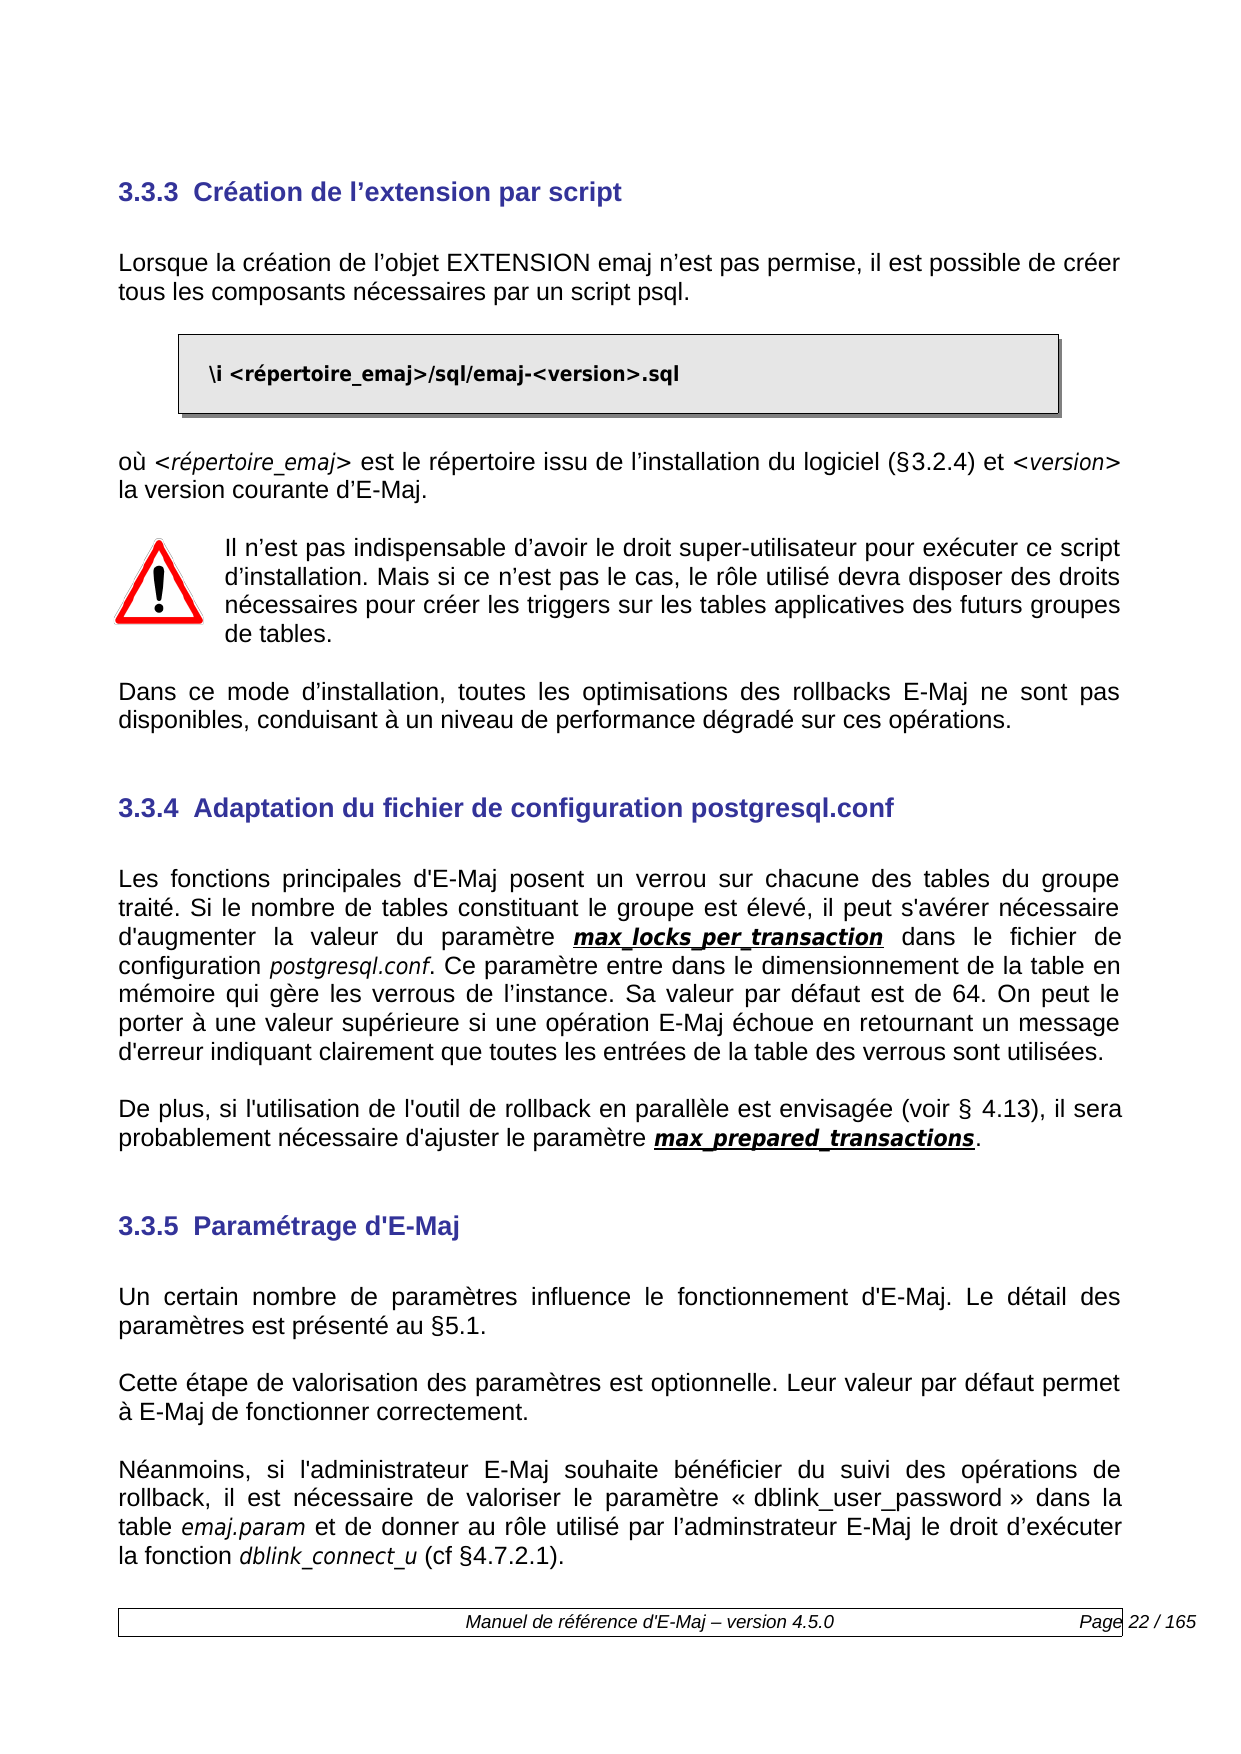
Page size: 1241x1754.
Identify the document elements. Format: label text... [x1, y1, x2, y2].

text \i <répertoire_emaj>/sql/emaj-<version>.sql [179, 359, 1058, 383]
text Les fonctions principales d'E-Maj posent un verrou sur chacune des tables du groupe traité. Si le nombre de tables constituant le groupe est élevé, il peut s'avérer nécessaire d'augmenter la valeur du paramètre max_locks_per_transaction dans le fichier de configuration postgresql.conf. Ce paramètre entre dans le dimensionnement de la table en mémoire qui gère les verrous de l’instance. Sa valeur par défaut est de 64. On peut le porter à une valeur supérieure si une opération E-Maj échoue en retournant un message d'erreur indiquant clairement que toutes les entrées de la table des verrous sont utilisées. [118, 864, 1122, 1066]
subtitle Adaptation du fichier de configuration postgresql.conf [118, 792, 1122, 823]
text Lorsque la création de l’objet EXTENSION emaj n’est pas permise, il est possible de créer tous les composants nécessaires par un script psql. [118, 248, 1122, 306]
text Dans ce mode d’installation, toutes les optimisations des rollbacks E-Maj ne sont pas disponibles, conduisant à un niveau de performance dégradé sur ces opérations. [118, 677, 1122, 734]
text Cette étape de valorisation des paramètres est optionnelle. Leur valeur par défaut permet à E-Maj de fonctionner correctement. [118, 1368, 1122, 1426]
text Néanmoins, si l'administrateur E-Maj souhaite bénéficier du suivi des opérations de rollback, il est nécessaire de valoriser le paramètre « dblink_user_password » dans la table emaj.param et de donner au rôle utilisé par l’adminstrateur E-Maj le droit d’exécuter la fonction dblink_connect_u (cf §4.7.2.1). [118, 1454, 1122, 1570]
subtitle Création de l’extension par script [118, 176, 1122, 207]
text Un certain nombre de paramètres influence le fonctionnement d'E-Maj. Le détail des paramètres est présenté au §5.1. [118, 1282, 1122, 1339]
text Il n’est pas indispensable d’avoir le droit super-utilisateur pour exécuter ce script d’installation. Mais si ce n’est pas le cas, le rôle utilisé devra disposer des droits nécessaires pour créer les triggers sur les tables applicatives des futurs groupes de tables. [224, 533, 1122, 648]
text De plus, si l'utilisation de l'outil de rollback en parallèle est envisagée (voir § 4.13), il sera probablement nécessaire d'ajuster le paramètre max_prepared_transactions. [118, 1094, 1122, 1152]
text où <répertoire_emaj> est le répertoire issu de l’installation du logiciel (§3.2.4) et <version> la version courante d’E-Maj. [118, 447, 1122, 504]
picture [113, 538, 204, 625]
subtitle Paramétrage d'E-Maj [118, 1209, 1122, 1241]
